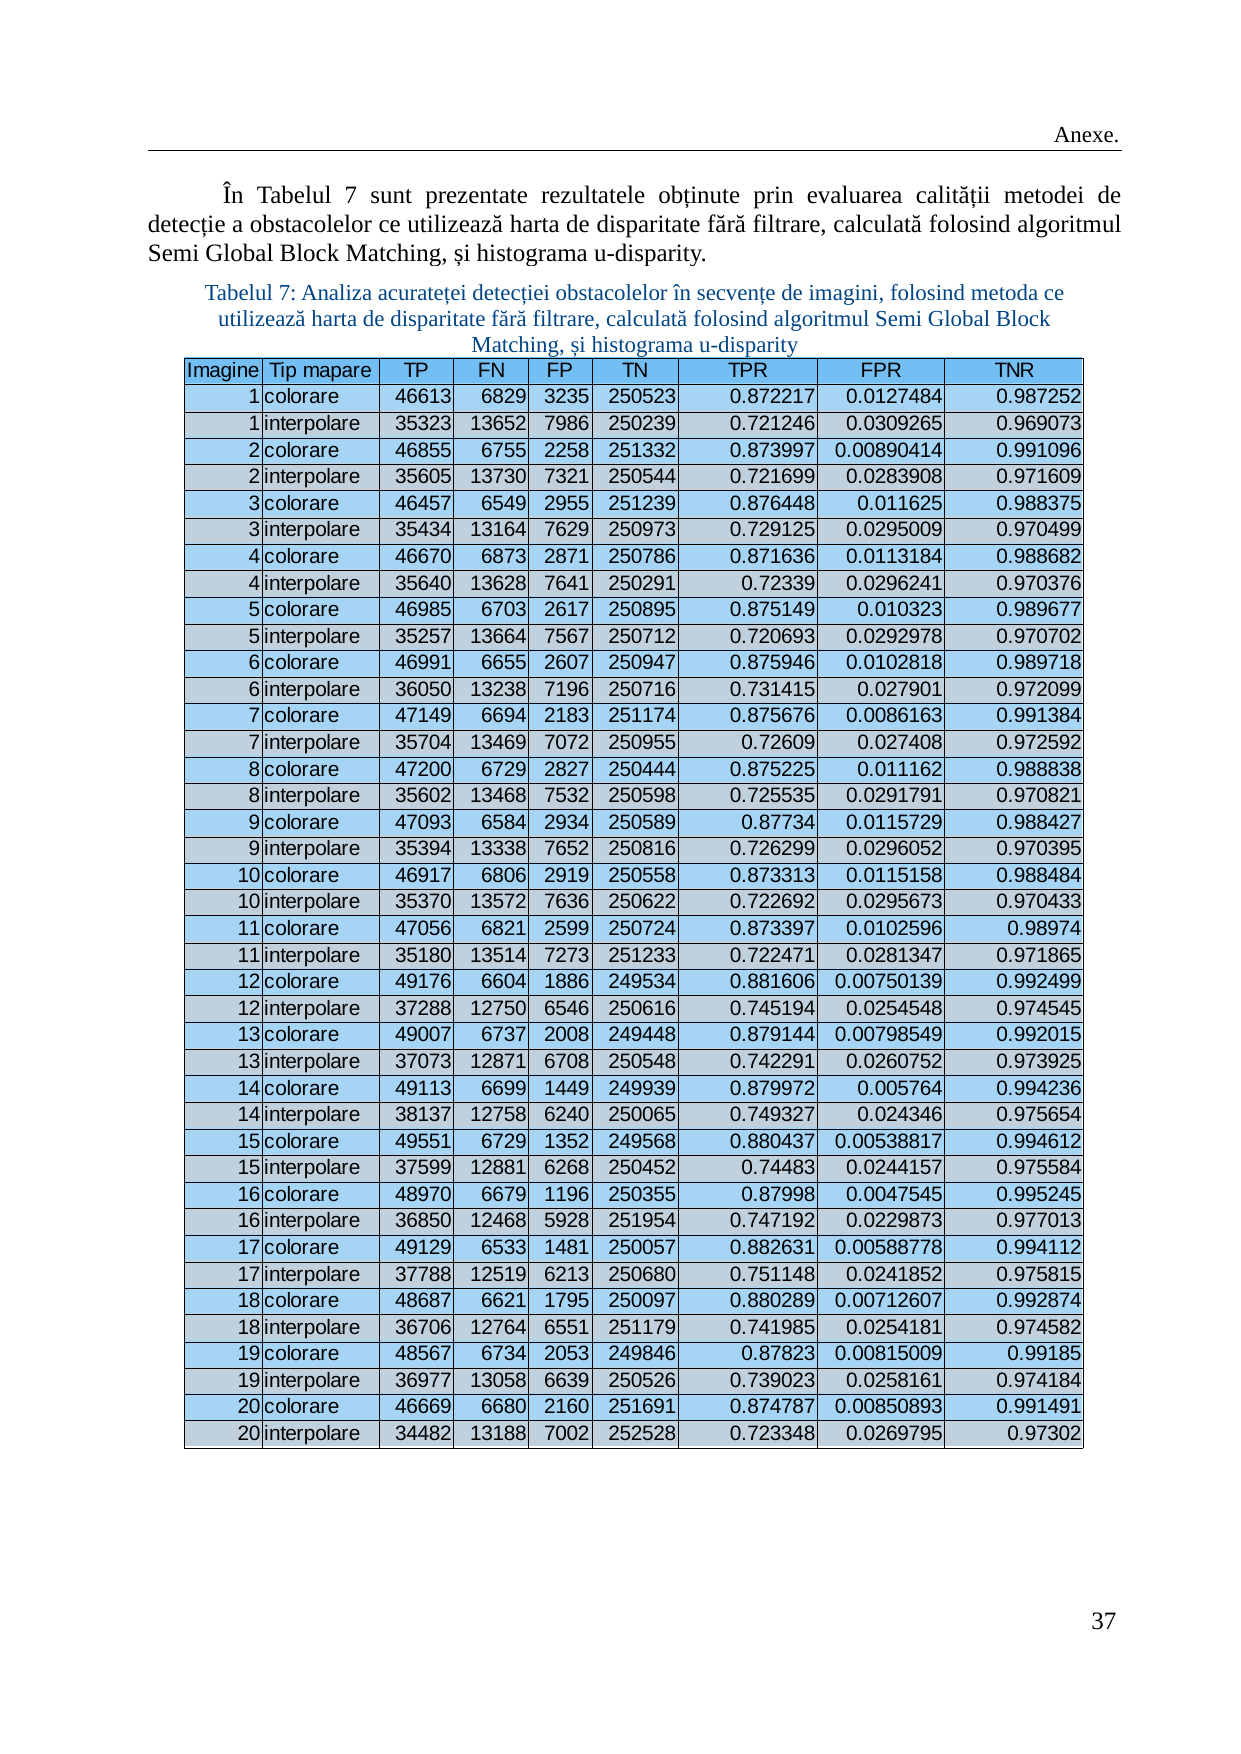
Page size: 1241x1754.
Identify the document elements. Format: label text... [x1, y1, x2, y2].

text În Tabelul 7 sunt prezentate rezultatele obținute prin evaluarea calității metodei de detecție a obstacolelor ce utilizează harta de disparitate fără filtrare, calculată folosind algoritmul Semi Global Block Matching, și histograma u-disparity. [148, 180, 1122, 266]
text Tabelul 7: Analiza acurateței detecției obstacolelor în secvențe de imagini, folosind metoda ce utilizează harta de disparitate fără filtrare, calculată folosind algoritmul Semi Global Block Matching, și histograma u-disparity [184, 279, 1086, 1451]
